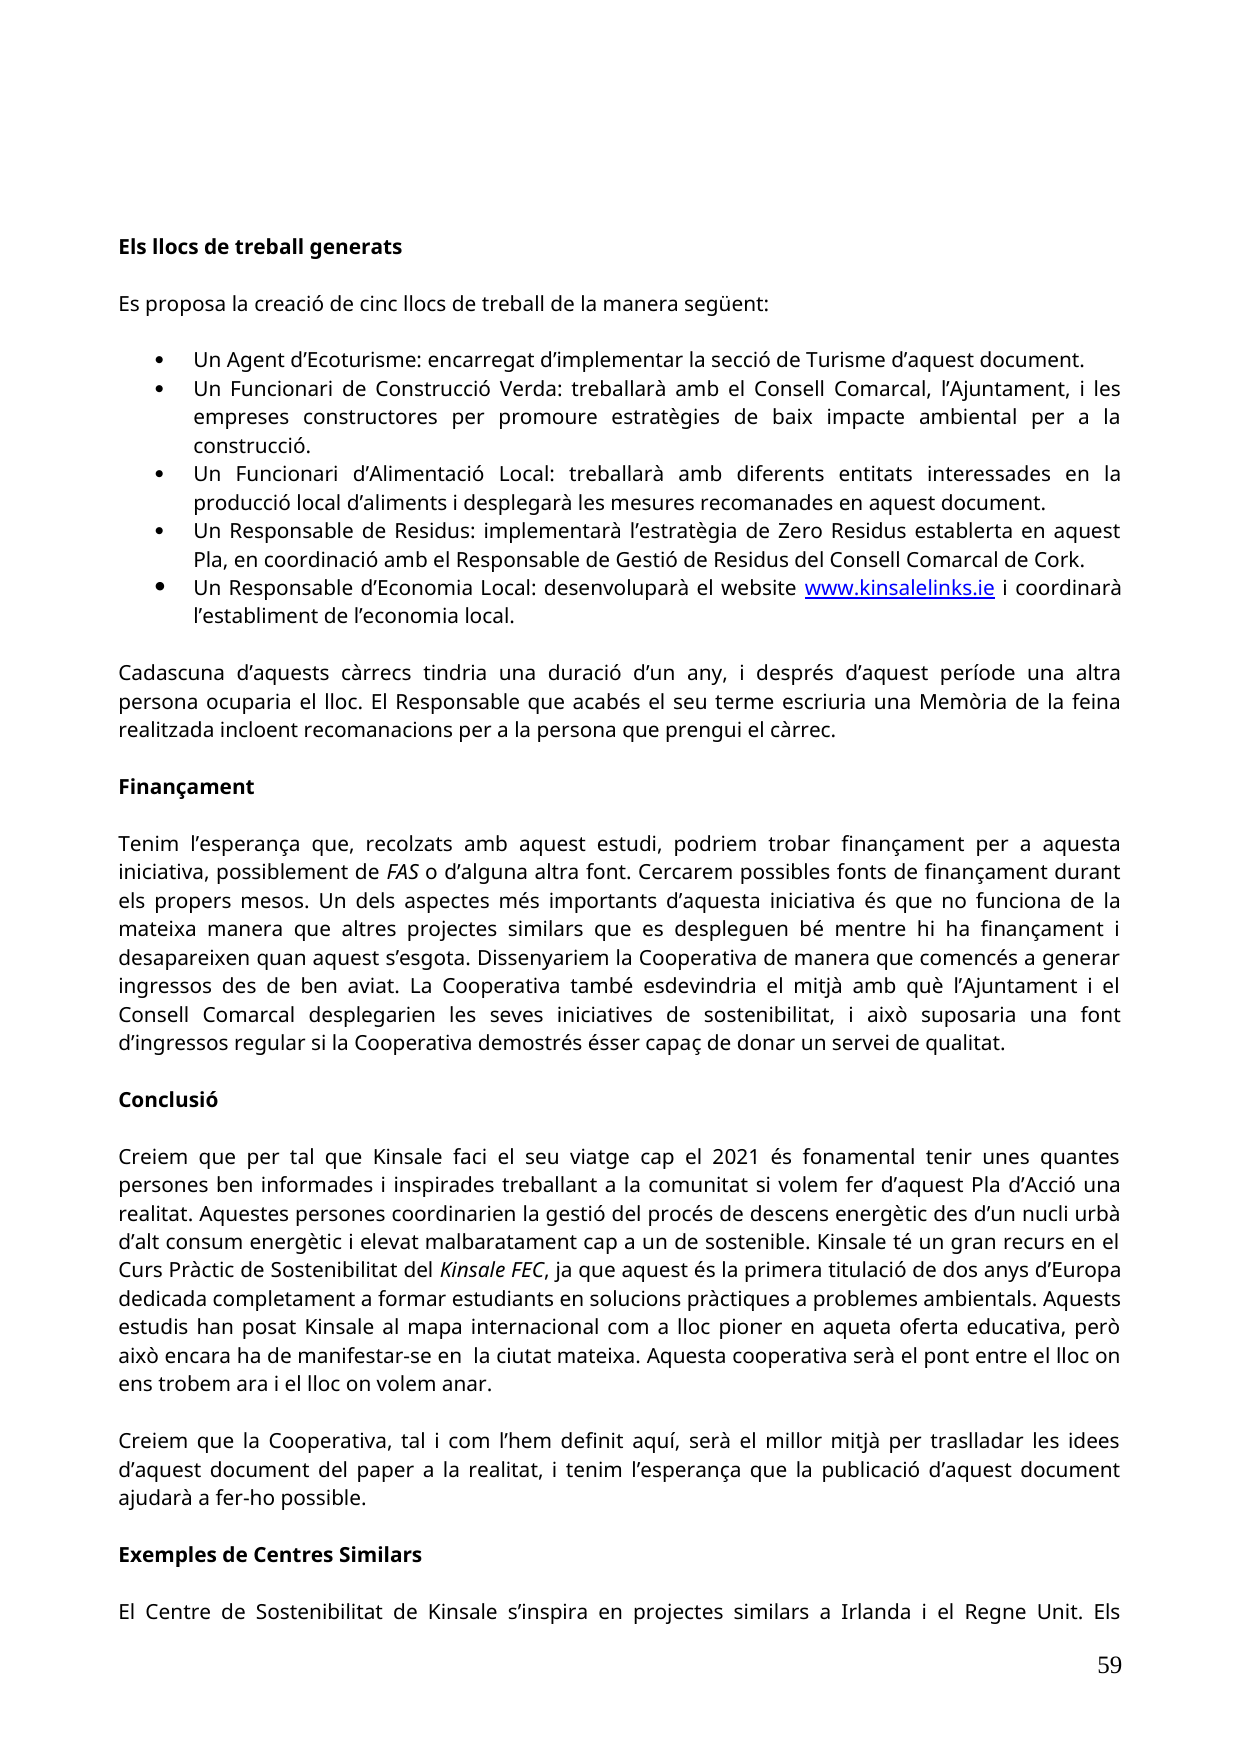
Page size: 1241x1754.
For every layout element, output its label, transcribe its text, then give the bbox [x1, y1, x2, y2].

text Tenim l’esperança que, recolzats amb aquest estudi, podriem trobar finançament per a aquesta iniciativa, possiblement de FAS o d’alguna altra font. Cercarem possibles fonts de finançament durant els propers mesos. Un dels aspectes més importants d’aquesta iniciativa és que no funciona de la mateixa manera que altres projectes similars que es despleguen bé mentre hi ha finançament i desapareixen quan aquest s’esgota. Dissenyariem la Cooperativa de manera que comencés a generar ingressos des de ben aviat. La Cooperativa també esdevindria el mitjà amb què l’Ajuntament i el Consell Comarcal desplegarien les seves iniciatives de sostenibilitat, i això suposaria una font d’ingressos regular si la Cooperativa demostrés ésser capaç de donar un servei de qualitat. [118, 829, 1122, 1057]
text Conclusió [118, 1085, 1122, 1113]
text Els llocs de treball generats [118, 232, 1122, 260]
text Creiem que la Cooperativa, tal i com l’hem definit aquí, serà el millor mitjà per traslladar les idees d’aquest document del paper a la realitat, i tenim l’esperança que la publicació d’aquest document ajudarà a fer-ho possible. [118, 1426, 1122, 1512]
list Un Agent d’Ecoturisme: encarregat d’implementar la secció de Turisme d’aquest document. [156, 346, 1122, 374]
text Creiem que per tal que Kinsale faci el seu viatge cap el 2021 és fonamental tenir unes quantes persones ben informades i inspirades treballant a la comunitat si volem fer d’aquest Pla d’Acció una realitat. Aquestes persones coordinarien la gestió del procés de descens energètic des d’un nucli urbà d’alt consum energètic i elevat malbaratament cap a un de sostenible. Kinsale té un gran recurs en el Curs Pràctic de Sostenibilitat del Kinsale FEC, ja que aquest és la primera titulació de dos anys d’Europa dedicada completament a formar estudiants en solucions pràctiques a problemes ambientals. Aquests estudis han posat Kinsale al mapa internacional com a lloc pioner en aqueta oferta educativa, però això encara ha de manifestar-se en la ciutat mateixa. Aquesta cooperativa serà el pont entre el lloc on ens trobem ara i el lloc on volem anar. [118, 1142, 1122, 1398]
list Un Responsable de Residus: implementarà l’estratègia de Zero Residus establerta en aquest Pla, en coordinació amb el Responsable de Gestió de Residus del Consell Comarcal de Cork. [156, 516, 1122, 573]
list Un Funcionari de Construcció Verda: treballarà amb el Consell Comarcal, l’Ajuntament, i les empreses constructores per promoure estratègies de baix impacte ambiental per a la construcció. [156, 374, 1122, 459]
text Finançament [118, 772, 1122, 801]
text Es proposa la creació de cinc llocs de treball de la manera següent: [118, 289, 1122, 317]
text Cadascuna d’aquests càrrecs tindria una duració d’un any, i després d’aquest període una altra persona ocuparia el lloc. El Responsable que acabés el seu terme escriuria una Memòria de la feina realitzada incloent recomanacions per a la persona que prengui el càrrec. [118, 658, 1122, 744]
list Un Funcionari d’Alimentació Local: treballarà amb diferents entitats interessades en la producció local d’aliments i desplegarà les mesures recomanades en aquest document. [156, 459, 1122, 516]
list Un Responsable d’Economia Local: desenvoluparà el website www.kinsalelinks.ie i coordinarà l’establiment de l’economia local. [156, 573, 1122, 630]
text Exemples de Centres Similars [118, 1540, 1122, 1568]
text El Centre de Sostenibilitat de Kinsale s’inspira en projectes similars a Irlanda i el Regne Unit. Els [118, 1597, 1122, 1625]
